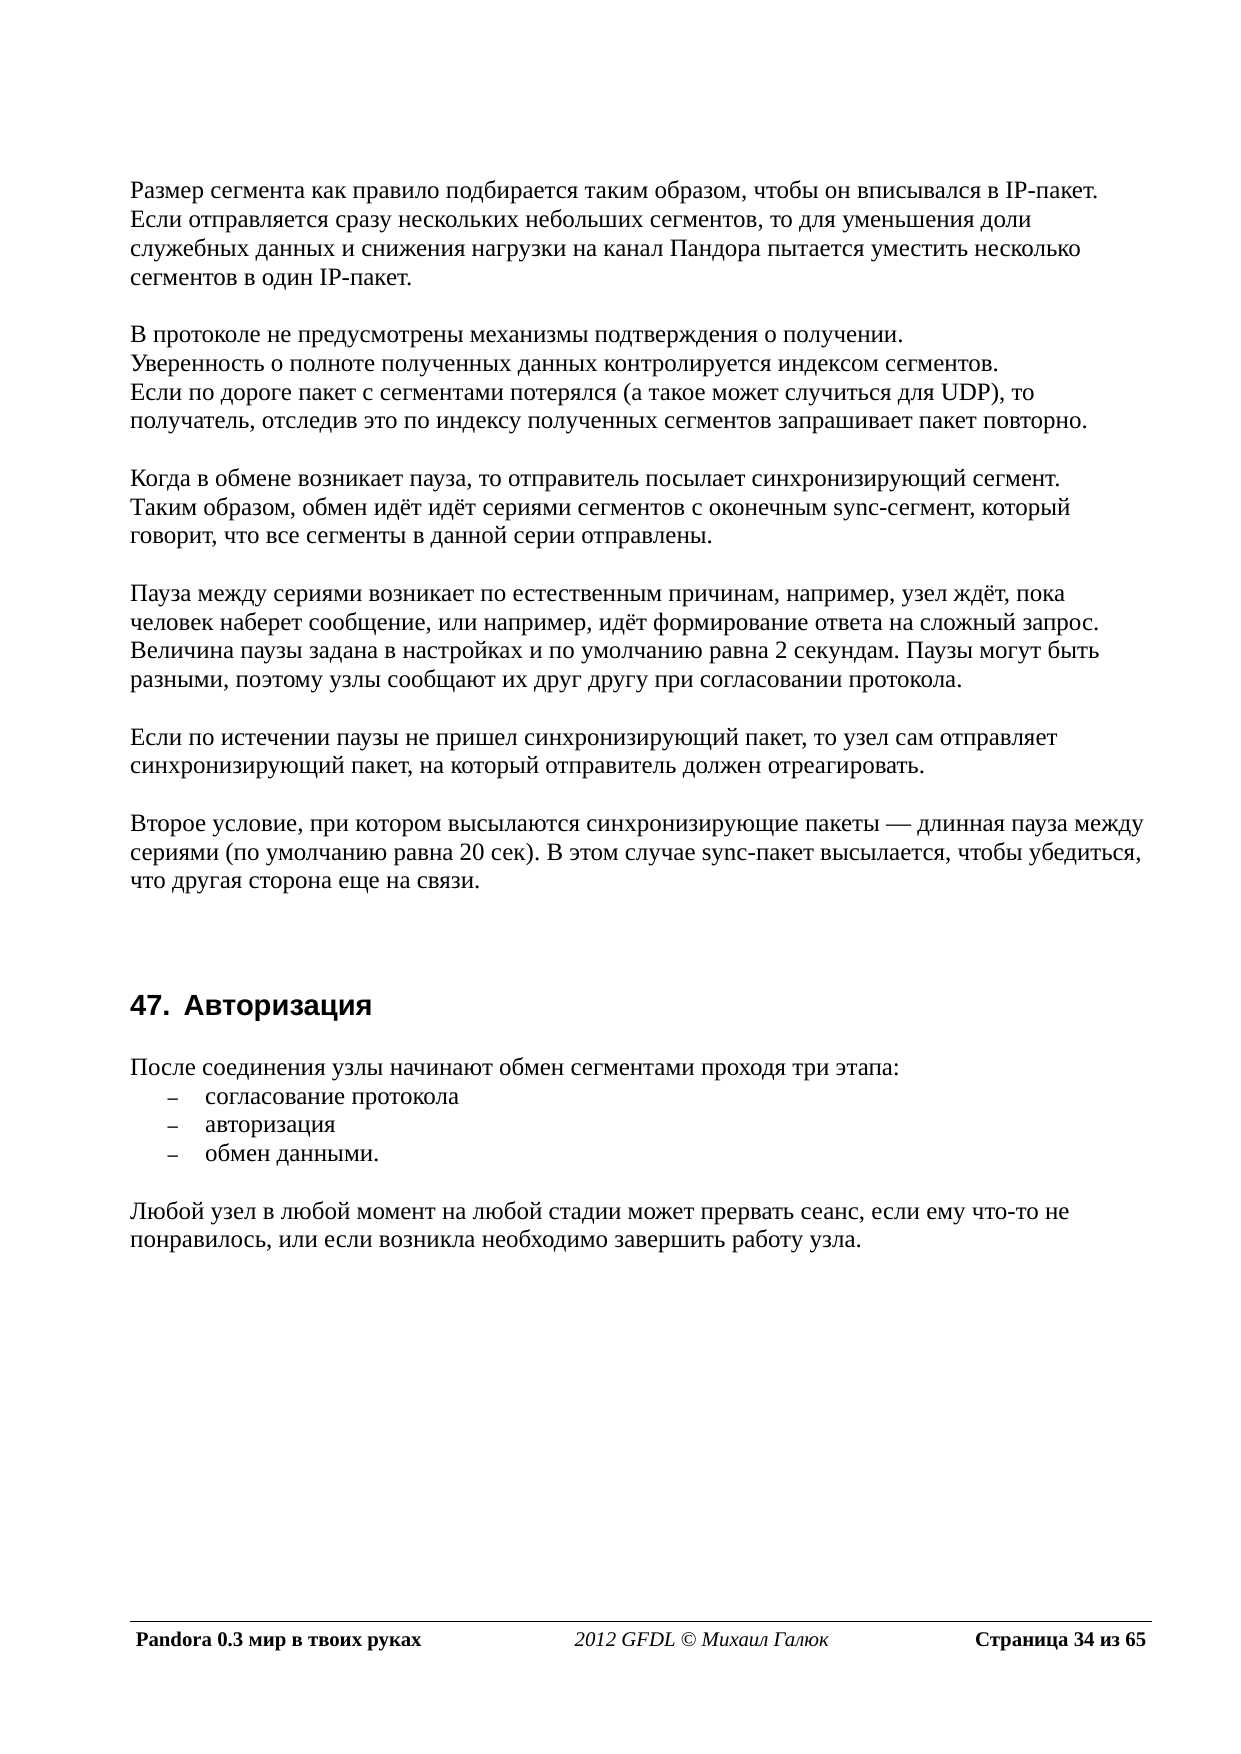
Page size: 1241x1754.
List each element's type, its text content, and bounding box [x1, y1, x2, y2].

text После соединения узлы начинают обмен сегментами проходя три этапа: [130, 1052, 1152, 1081]
list обмен данными. [167, 1138, 1152, 1167]
list авторизация [167, 1109, 1152, 1138]
subtitle Авторизация [130, 988, 1152, 1022]
text Если по истечении паузы не пришел синхронизирующий пакет, то узел сам отправляет синхронизирующий пакет, на который отправитель должен отреагировать. [130, 722, 1152, 779]
text Когда в обмене возникает пауза, то отправитель посылает синхронизирующий сегмент. [130, 463, 1152, 492]
text Таким образом, обмен идёт идёт сериями сегментов с оконечным sync-сегмент, который говорит, что все сегменты в данной серии отправлены. [130, 492, 1152, 549]
text Если по дороге пакет с сегментами потерялся (а такое может случиться для UDP), то получатель, отследив это по индексу полученных сегментов запрашивает пакет повторно. [130, 377, 1152, 434]
text Величина паузы задана в настройках и по умолчанию равна 2 секундам. Паузы могут быть разными, поэтому узлы сообщают их друг другу при согласовании протокола. [130, 636, 1152, 693]
text Второе условие, при котором высылаются синхронизирующие пакеты — длинная пауза между сериями (по умолчанию равна 20 сек). В этом случае sync-пакет высылается, чтобы убедиться, что другая сторона еще на связи. [130, 808, 1152, 894]
text Пауза между сериями возникает по естественным причинам, например, узел ждёт, пока человек наберет сообщение, или например, идёт формирование ответа на сложный запрос. [130, 578, 1152, 636]
text Размер сегмента как правило подбирается таким образом, чтобы он вписывался в IP-пакет. [130, 176, 1152, 204]
text Уверенность о полноте полученных данных контролируется индексом сегментов. [130, 348, 1152, 377]
text В протоколе не предусмотрены механизмы подтверждения о получении. [130, 319, 1152, 348]
text Любой узел в любой момент на любой стадии может прервать сеанс, если ему что-то не понравилось, или если возникла необходимо завершить работу узла. [130, 1196, 1152, 1253]
list согласование протокола [167, 1081, 1152, 1109]
text Если отправляется сразу нескольких небольших сегментов, то для уменьшения доли служебных данных и снижения нагрузки на канал Пандора пытается уместить несколько сегментов в один IP-пакет. [130, 204, 1152, 291]
